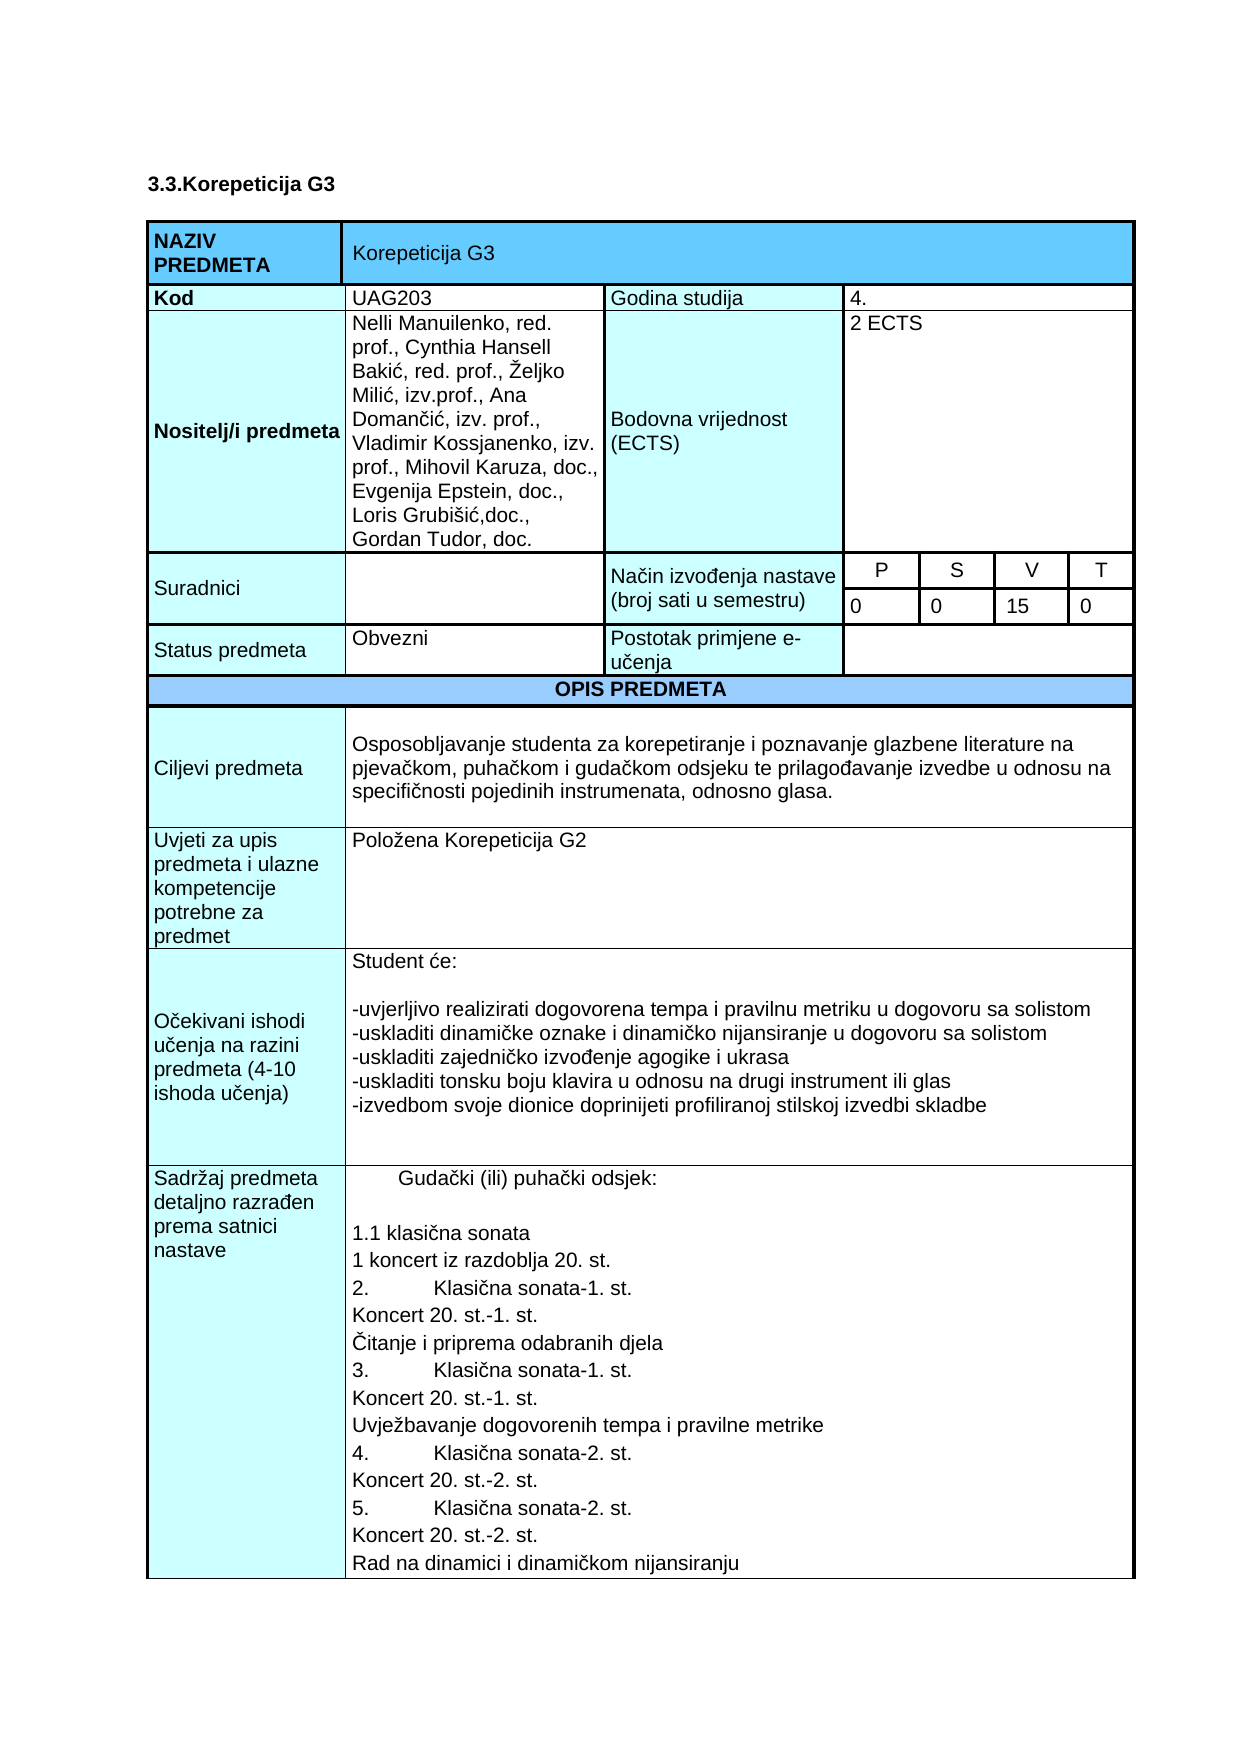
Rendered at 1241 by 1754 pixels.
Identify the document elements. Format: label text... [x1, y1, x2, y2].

table_cell T [1070, 554, 1132, 587]
table_cell OPIS PREDMETA [149, 677, 1132, 704]
table_cell [346, 554, 603, 623]
table_cell Kod [149, 286, 345, 310]
table_cell V [996, 554, 1067, 587]
table_cell Godina studija [606, 286, 842, 310]
table_cell Obvezni [346, 626, 603, 674]
table_cell Suradnici [149, 554, 345, 623]
table_cell 4. [845, 286, 1132, 310]
table_cell P [845, 554, 918, 587]
table_cell Očekivani ishodi učenja na razini predmeta (4-10 ishoda učenja) [149, 949, 345, 1165]
table_cell Nositelj/i predmeta [149, 311, 345, 551]
table_cell Način izvođenja nastave (broj sati u semestru) [606, 554, 842, 623]
table_cell 15 [996, 590, 1067, 623]
table_cell 0 [845, 590, 918, 623]
table_cell UAG203 [346, 286, 603, 310]
table_cell S [921, 554, 993, 587]
table_cell Osposobljavanje studenta za korepetiranje i poznavanje glazbene literature na pjevačkom, puhačkom i gudačkom odsjeku te prilagođavanje izvedbe u odnosu na specifičnosti pojedinih instrumenata, odnosno glasa. [346, 708, 1132, 827]
table_cell Nelli Manuilenko, red. prof., Cynthia Hansell Bakić, red. prof., Željko Milić, izv.prof., Ana Domančić, izv. prof., Vladimir Kossjanenko, izv. prof., Mihovil Karuza, doc., Evgenija Epstein, doc., Loris Grubišić,doc., Gordan Tudor, doc. [346, 311, 603, 551]
table_cell Student će: -uvjerljivo realizirati dogovorena tempa i pravilnu metriku u dogovoru sa solistom -uskladiti dinamičke oznake i dinamičko nijansiranje u dogovoru sa solistom -uskladiti zajedničko izvođenje agogike i ukrasa -uskladiti tonsku boju klavira u odnosu na drugi instrument ili glas -izvedbom svoje dionice doprinijeti profiliranoj stilskoj izvedbi skladbe [346, 949, 1132, 1165]
table_cell 2 ECTS [845, 311, 1132, 551]
table_cell Postotak primjene e-učenja [606, 626, 842, 674]
table_header Korepeticija G3 [343, 223, 1132, 283]
table_cell Ciljevi predmeta [149, 708, 345, 827]
table_cell Status predmeta [149, 626, 345, 674]
table_cell [845, 626, 1132, 674]
table_cell Sadržaj predmeta detaljno razrađen prema satnici nastave [149, 1166, 345, 1578]
table_cell 0 [1070, 590, 1132, 623]
table_cell Uvjeti za upis predmeta i ulazne kompetencije potrebne za predmet [149, 828, 345, 948]
table_cell Gudački (ili) puhački odsjek: 1.1 klasična sonata 1 koncert iz razdoblja 20. st. 2. Klasična sonata-1. st. Koncert 20. st.-1. st. Čitanje i priprema odabranih djela 3. Klasična sonata-1. st. Koncert 20. st.-1. st. Uvježbavanje dogovorenih tempa i pravilne metrike 4. Klasična sonata-2. st. Koncert 20. st.-2. st. 5. Klasična sonata-2. st. Koncert 20. st.-2. st. Rad na dinamici i dinamičkom nijansiranju [346, 1166, 1132, 1578]
table_cell Položena Korepeticija G2 [346, 828, 1132, 948]
table_cell Bodovna vrijednost (ECTS) [606, 311, 842, 551]
table_cell 0 [921, 590, 993, 623]
table_header NAZIV PREDMETA [149, 223, 340, 283]
text 3.3.Korepeticija G3 [148, 172, 1093, 196]
